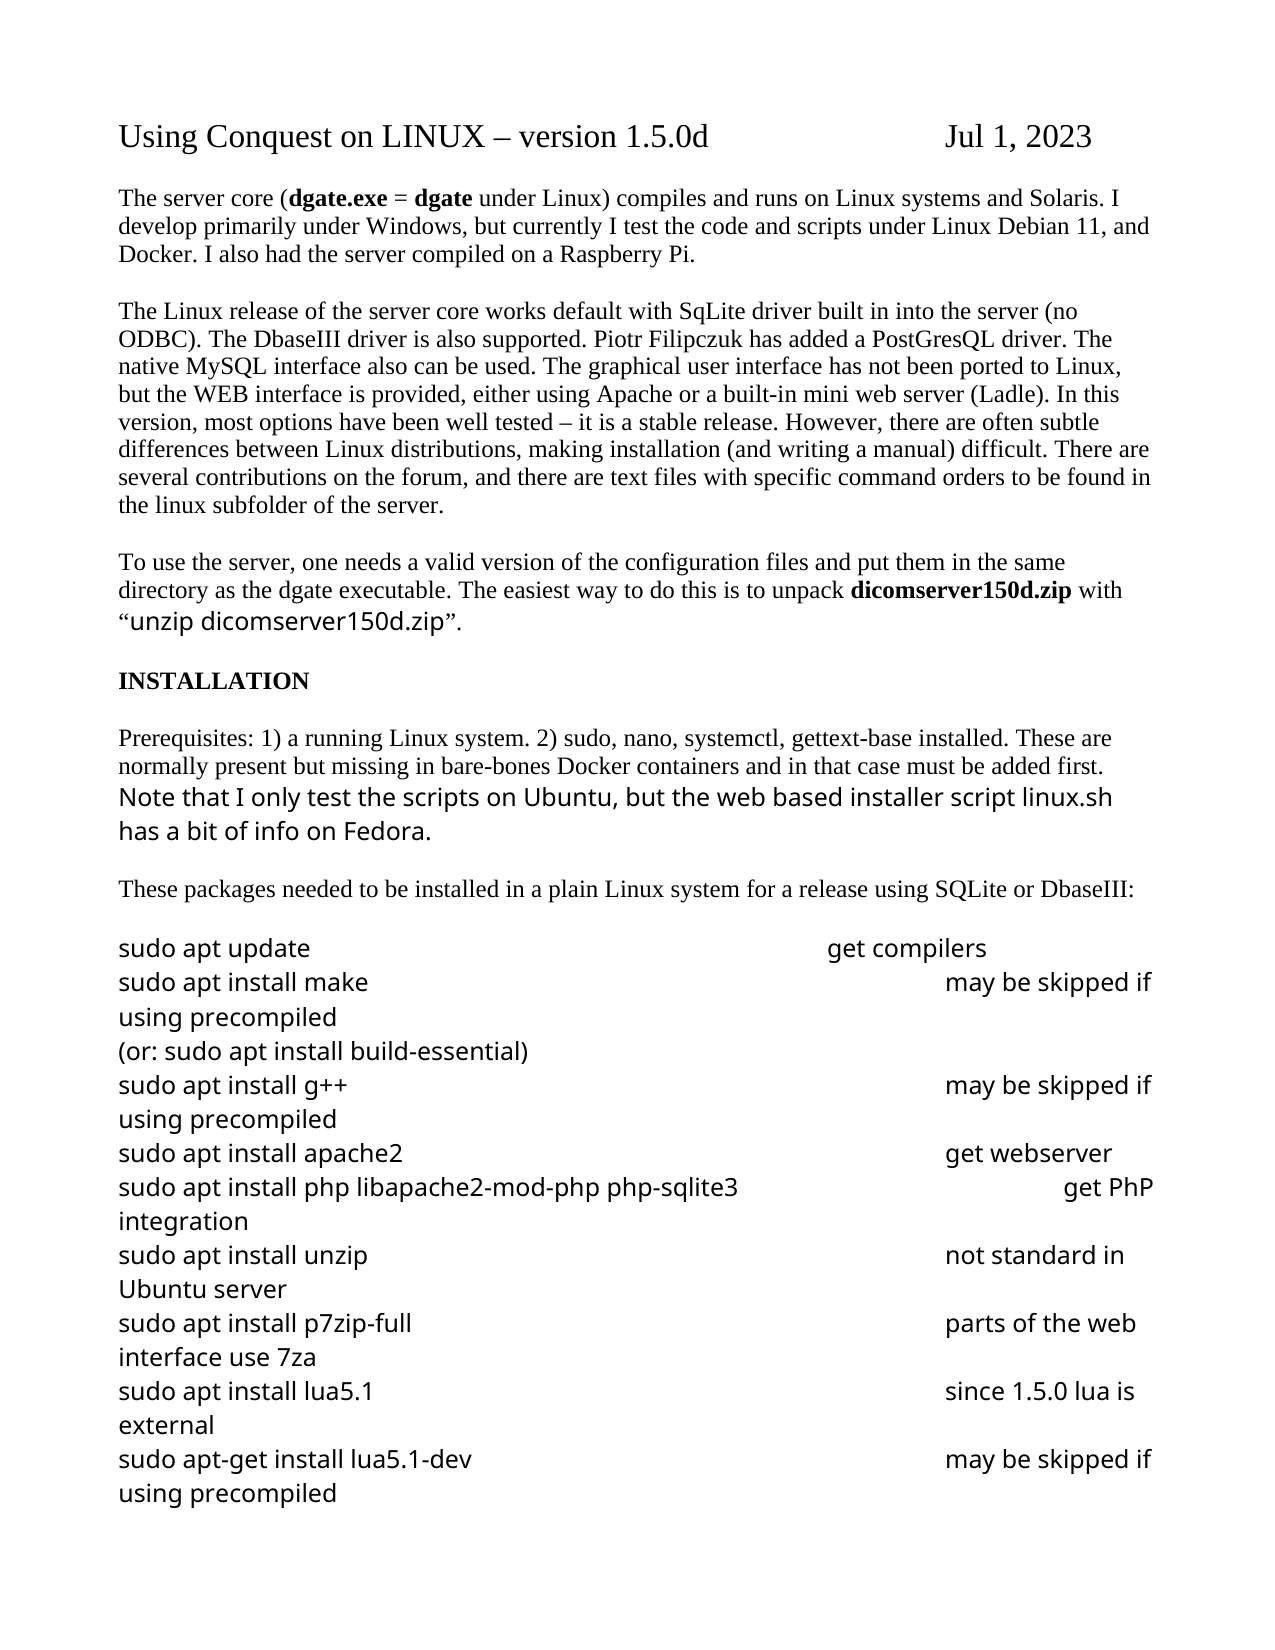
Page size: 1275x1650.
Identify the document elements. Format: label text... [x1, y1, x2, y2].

text sudo apt install make may be skipped if using precompiled [118, 965, 1157, 1033]
text Prerequisites: 1) a running Linux system. 2) sudo, nano, systemctl, gettext-base installed. These are normally present but missing in bare-bones Docker containers and in that case must be added first. Note that I only test the scripts on Ubuntu, but the web based installer script linux.sh has a bit of info on Fedora. [118, 724, 1157, 848]
text sudo apt install g++ may be skipped if using precompiled [118, 1067, 1157, 1135]
text INSTALLATION [118, 667, 1157, 695]
text sudo apt install apache2 get webserver [118, 1135, 1157, 1169]
text sudo apt install lua5.1 since 1.5.0 lua is external [118, 1374, 1157, 1442]
text sudo apt install p7zip-full parts of the web interface use 7za [118, 1306, 1157, 1374]
text sudo apt install unzip not standard in Ubuntu server [118, 1238, 1157, 1306]
text sudo apt-get install lua5.1-dev may be skipped if using precompiled [118, 1442, 1157, 1510]
text To use the server, one needs a valid version of the configuration files and put them in the same directory as the dgate executable. The easiest way to do this is to unpack dicomserver150d.zip with “unzip dicomserver150d.zip”. [118, 548, 1157, 638]
text sudo apt update get compilers [118, 931, 1157, 965]
text The Linux release of the server core works default with SqLite driver built in into the server (no ODBC). The DbaseIII driver is also supported. Piotr Filipczuk has added a PostGresQL driver. The native MySQL interface also can be used. The graphical user interface has not been ported to Linux, but the WEB interface is provided, either using Apache or a built-in mini web server (Ladle). In this version, most options have been well tested – it is a stable release. However, there are often subtle differences between Linux distributions, making installation (and writing a manual) difficult. There are several contributions on the forum, and there are text files with specific command orders to be found in the linux subfolder of the server. [118, 297, 1157, 519]
text The server core (dgate.exe = dgate under Linux) compiles and runs on Linux systems and Solaris. I develop primarily under Windows, but currently I test the code and scripts under Linux Debian 11, and Docker. I also had the server compiled on a Raspberry Pi. [118, 184, 1157, 268]
text Using Conquest on LINUX – version 1.5.0d Jul 1, 2023 [118, 118, 1157, 155]
text (or: sudo apt install build-essential) [118, 1033, 1157, 1067]
text These packages needed to be installed in a plain Linux system for a release using SQLite or DbaseIII: [118, 876, 1157, 903]
text sudo apt install php libapache2-mod-php php-sqlite3 get PhP integration [118, 1169, 1157, 1238]
